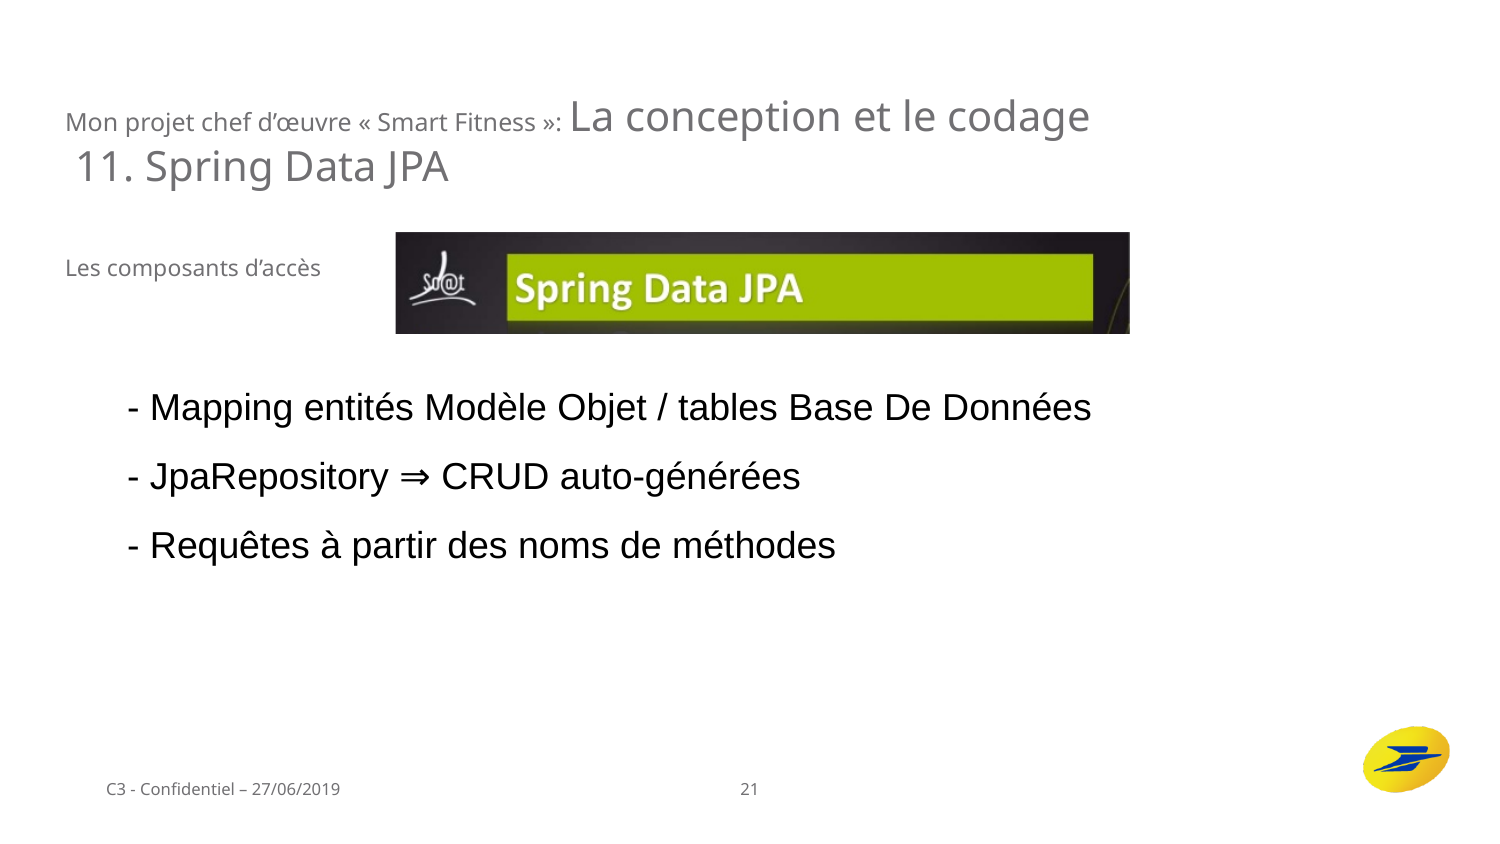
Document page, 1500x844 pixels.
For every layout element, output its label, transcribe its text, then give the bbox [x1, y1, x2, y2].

text_box - Mapping entités Modèle Objet / tables Base De Données - JpaRepository ⇒ CRUD auto-générées - Requêtes à partir des noms de méthodes [112, 376, 1329, 574]
title Mon projet chef d’œuvre « Smart Fitness »: La conception et le codage 11. Spring Data JPA [64, 89, 1436, 169]
list Les composants d’accès [64, 253, 1436, 738]
picture [395, 232, 1130, 334]
picture [1346, 702, 1465, 821]
